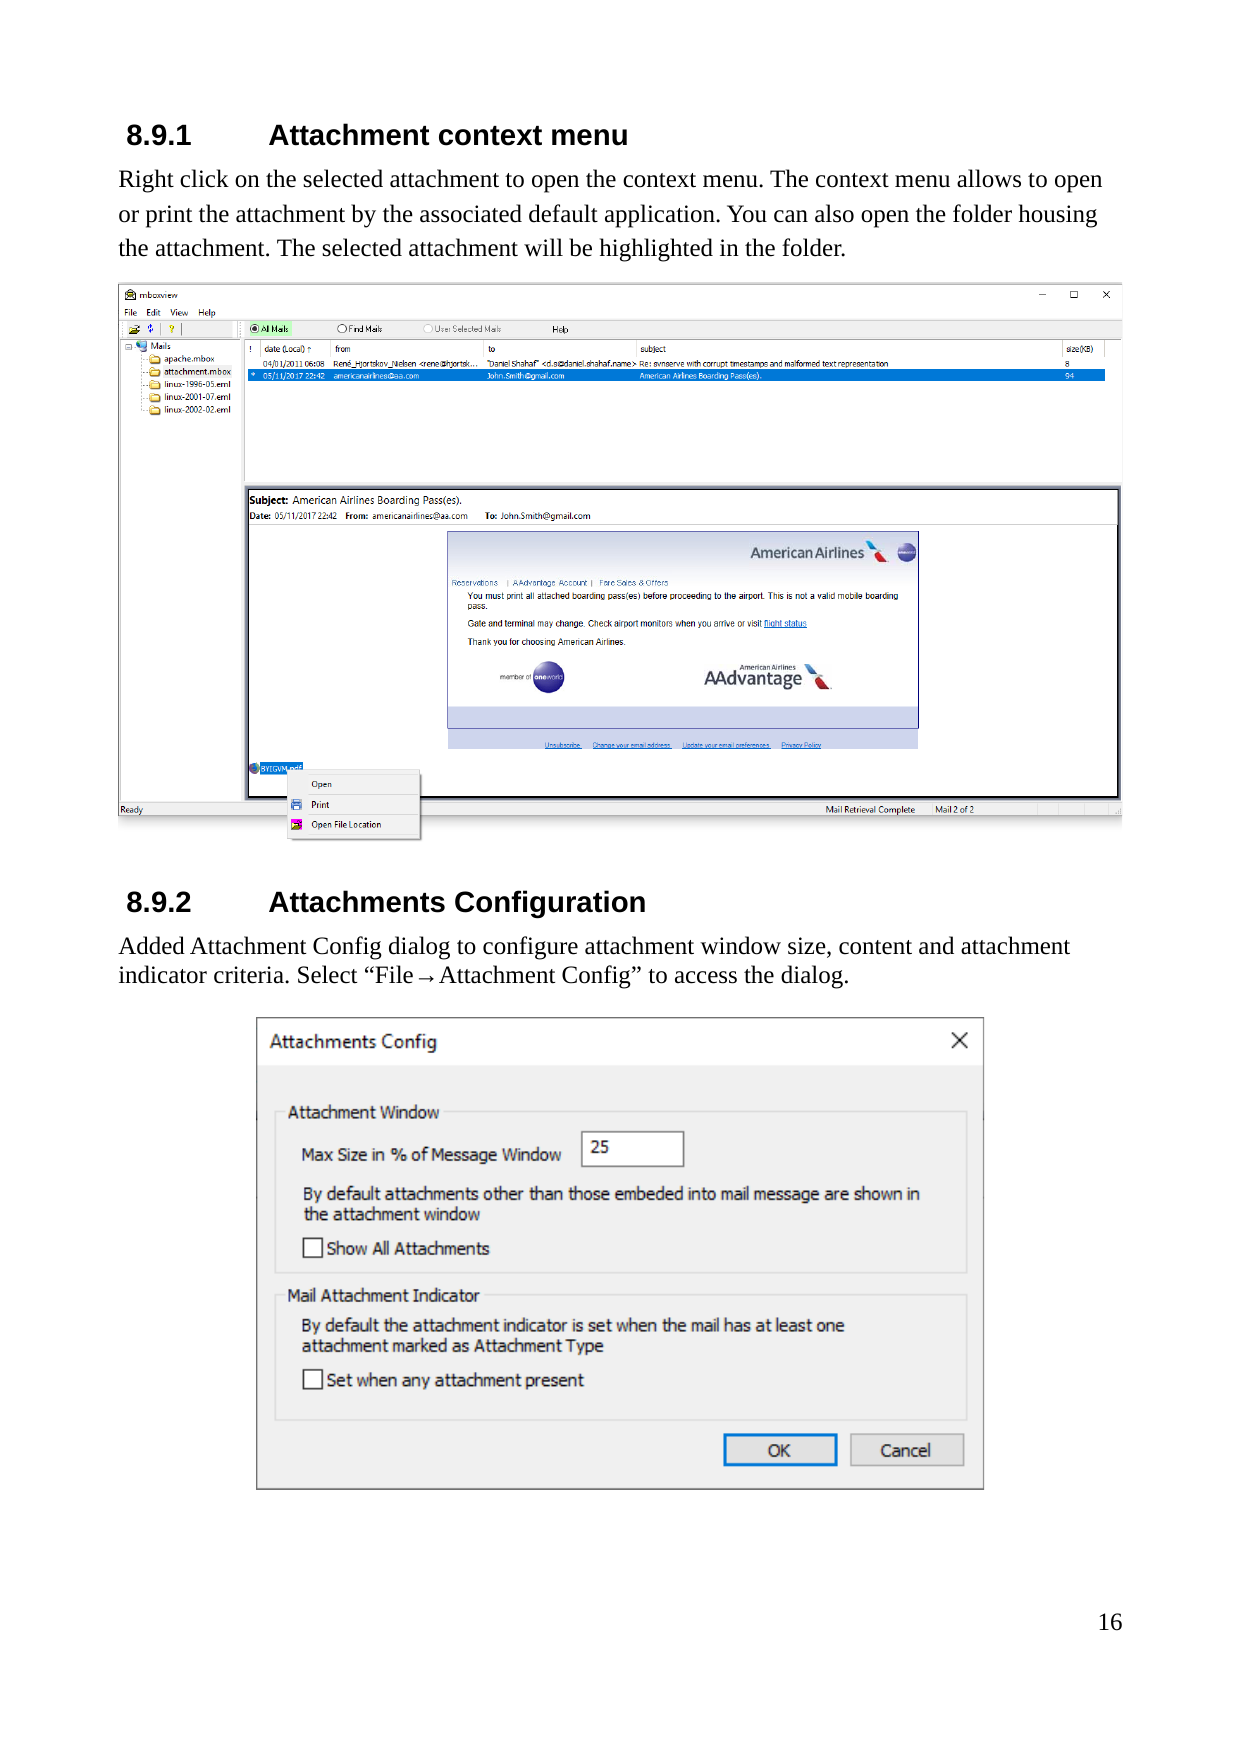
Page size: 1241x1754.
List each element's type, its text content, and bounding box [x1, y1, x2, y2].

text Right click on the selected attachment to open the context menu. The context menu allows to open or print the attachment by the associated default application. You can also open the folder housing the attachment. The selected attachment will be highlighted in the folder. [118, 164, 1122, 262]
picture [118, 282, 1123, 842]
subtitle Attachment context menu [118, 118, 1122, 152]
subtitle Attachments Configuration [118, 885, 1122, 919]
text Added Attachment Config dialog to configure attachment window size, content and attachment indicator criteria. Select “File→Attachment Config” to access the dialog. [118, 931, 1122, 989]
picture [256, 1017, 985, 1490]
